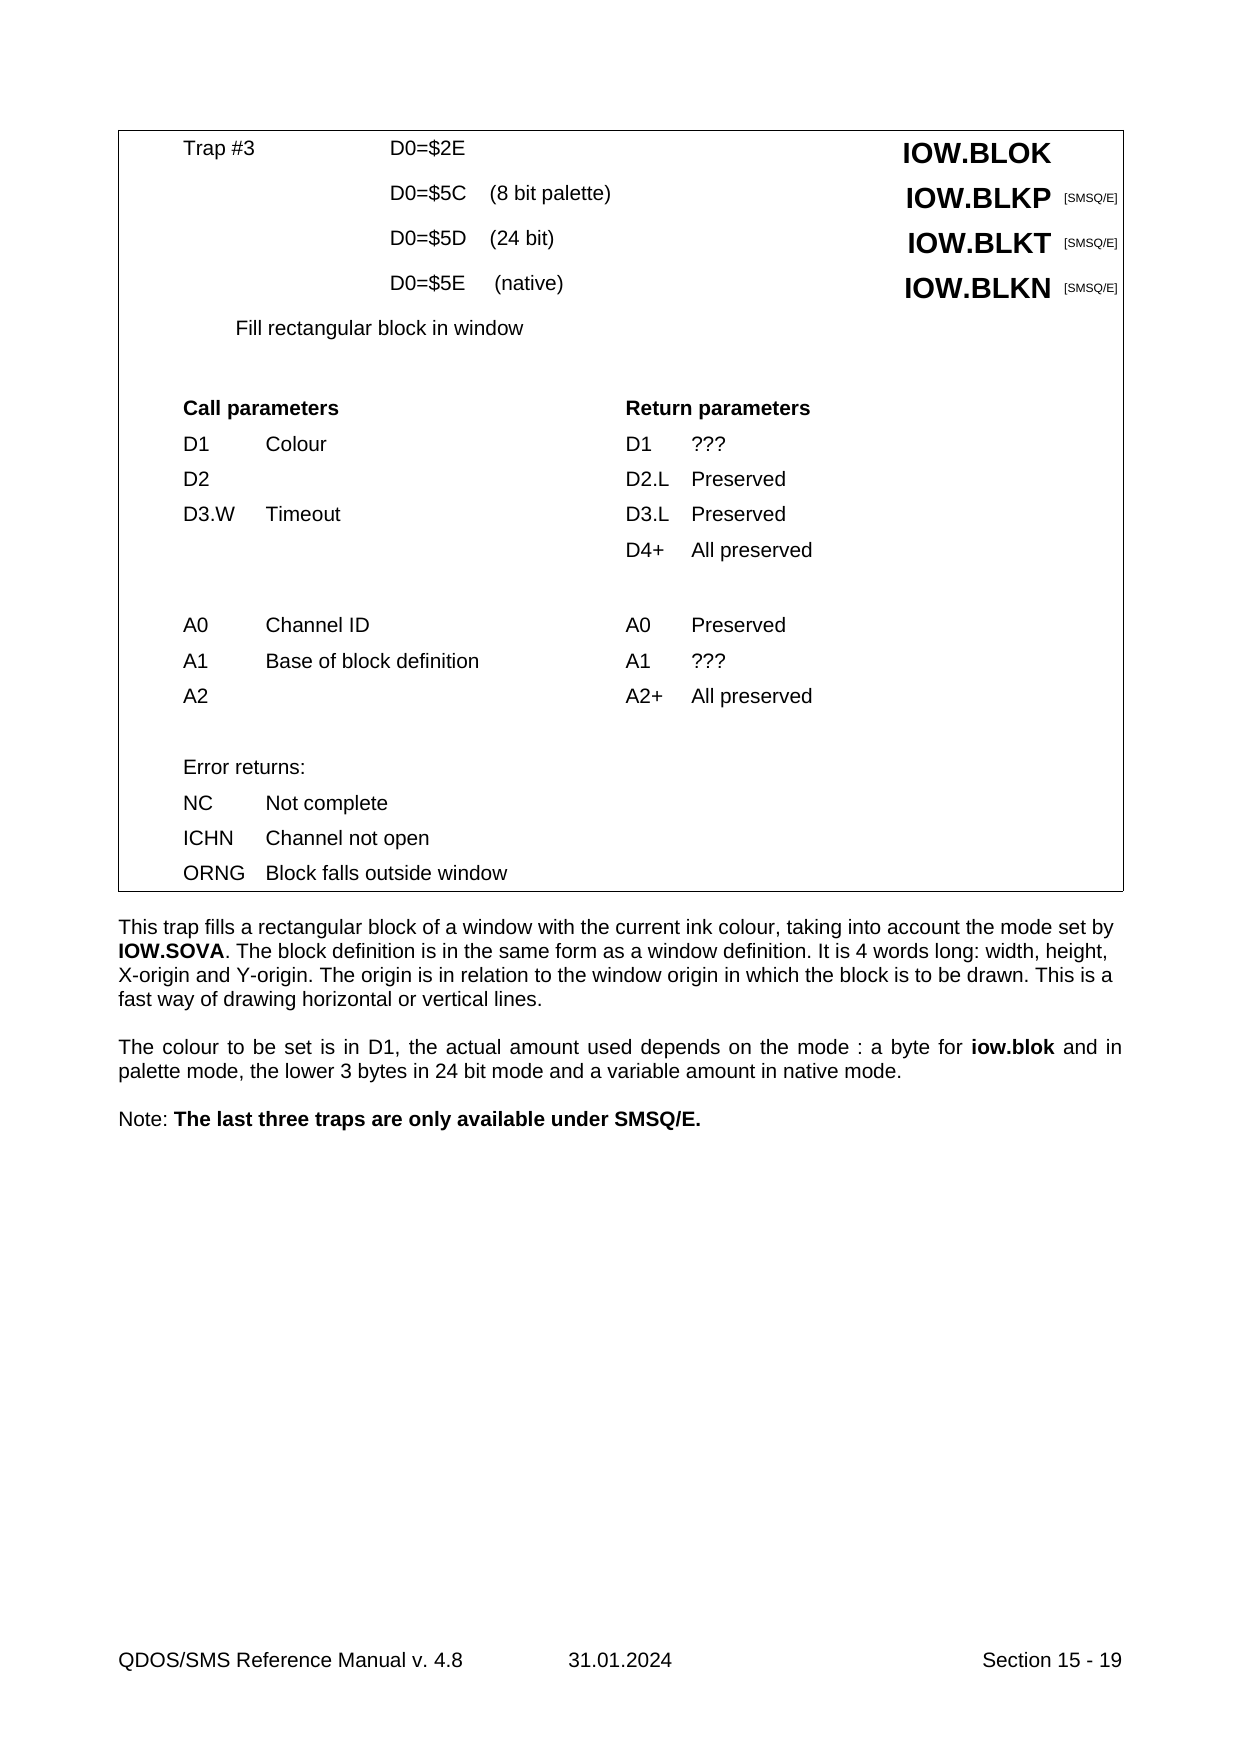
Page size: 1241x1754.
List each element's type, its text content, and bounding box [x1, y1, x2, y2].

table_cell [260, 679, 620, 714]
table_cell ORNG [177, 856, 259, 891]
table_cell A0 [177, 608, 259, 643]
text This trap fills a rectangular block of a window with the current ink colour, taking into account the mode set by IOW.SOVA. The block definition is in the same form as a window definition. It is 4 words long: width, height, X-origin and Y-origin. The origin is in relation to the window origin in which the block is to be drawn. This is a fast way of drawing horizontal or vertical lines. [118, 915, 1122, 1011]
table_cell [119, 608, 177, 643]
table_cell All preserved [685, 679, 1057, 714]
table_cell Preserved [685, 497, 1057, 532]
table_cell [1057, 568, 1123, 608]
table_cell [119, 532, 177, 567]
table_cell D1 [620, 426, 685, 461]
table_cell [SMSQ/E] [1057, 175, 1123, 220]
table_cell [177, 310, 230, 350]
table_cell [685, 714, 1057, 749]
table_cell Return parameters [620, 390, 1057, 426]
table_cell Error returns: [177, 749, 1057, 785]
table_cell D4+ [620, 532, 685, 567]
table_cell [1057, 461, 1123, 497]
table_cell D3.W [177, 497, 259, 532]
table_cell [119, 568, 177, 608]
table_cell [SMSQ/E] [1057, 265, 1123, 310]
table_cell [177, 350, 620, 390]
table_cell A2 [177, 679, 259, 714]
table_cell [620, 350, 1057, 390]
table_cell [119, 749, 177, 785]
table_cell [1057, 785, 1123, 820]
table_cell [260, 568, 620, 608]
table_cell Not complete [260, 785, 1057, 820]
table_cell [620, 568, 685, 608]
table_cell A1 [620, 643, 685, 678]
table_cell D0=$5C (8 bit palette) [384, 175, 620, 220]
table_cell [119, 714, 177, 749]
table_cell D2 [177, 461, 259, 497]
table_cell D2.L [620, 461, 685, 497]
table_cell [260, 461, 620, 497]
table_cell [620, 714, 685, 749]
table_cell [119, 265, 177, 310]
table_cell Timeout [260, 497, 620, 532]
table_cell ??? [685, 426, 1057, 461]
table_cell [SMSQ/E] [1057, 220, 1123, 265]
table_cell [1057, 608, 1123, 643]
table_cell [119, 426, 177, 461]
table_cell IOW.BLKP [620, 175, 1057, 220]
table_cell [1057, 390, 1123, 426]
table_cell [119, 310, 177, 350]
table_header D0=$2E [384, 131, 620, 175]
table_cell All preserved [685, 532, 1057, 567]
table_cell [119, 461, 177, 497]
table_cell D0=$5E (native) [384, 265, 620, 310]
table_cell Channel ID [260, 608, 620, 643]
table_cell [177, 568, 259, 608]
table_cell [119, 785, 177, 820]
table_cell [1057, 820, 1123, 856]
table_cell [177, 714, 259, 749]
table_cell [119, 220, 177, 265]
table_header IOW.BLOK [620, 131, 1057, 175]
table_cell ICHN [177, 820, 259, 856]
table_cell Channel not open [260, 820, 1057, 856]
table_cell [685, 568, 1057, 608]
table_cell [177, 532, 259, 567]
table_cell [1057, 350, 1123, 390]
table_cell [1057, 679, 1123, 714]
table_cell [260, 714, 620, 749]
table_cell Block falls outside window [260, 856, 1057, 891]
table_cell D3.L [620, 497, 685, 532]
table_cell Call parameters [177, 390, 620, 426]
table_cell [1057, 532, 1123, 567]
table_cell D1 [177, 426, 259, 461]
table_cell [119, 643, 177, 678]
table_cell [1057, 749, 1123, 785]
table_header [1057, 131, 1123, 175]
table_cell [177, 265, 384, 310]
table_header Trap #3 [177, 131, 384, 175]
table_cell Base of block definition [260, 643, 620, 678]
table_cell [1057, 497, 1123, 532]
table_cell [119, 390, 177, 426]
table_cell Preserved [685, 608, 1057, 643]
table_cell [1057, 426, 1123, 461]
table_cell [1057, 856, 1123, 891]
table_cell [177, 175, 384, 220]
table_cell NC [177, 785, 259, 820]
table_cell [260, 532, 620, 567]
table_cell [119, 679, 177, 714]
table_cell Fill rectangular block in window [230, 310, 1057, 350]
table_cell D0=$5D (24 bit) [384, 220, 620, 265]
table_cell IOW.BLKN [620, 265, 1057, 310]
table_cell ??? [685, 643, 1057, 678]
text The colour to be set is in D1, the actual amount used depends on the mode : a byte for iow.blok and in palette mode, the lower 3 bytes in 24 bit mode and a variable amount in native mode. [118, 1035, 1122, 1083]
table_cell [1057, 310, 1123, 350]
table_header [119, 131, 177, 175]
table_cell Preserved [685, 461, 1057, 497]
table_cell [119, 856, 177, 891]
table_cell [177, 220, 384, 265]
table_cell IOW.BLKT [620, 220, 1057, 265]
table_cell [1057, 714, 1123, 749]
text Note: The last three traps are only available under SMSQ/E. [118, 1107, 1122, 1131]
table_cell A2+ [620, 679, 685, 714]
table_cell [1057, 643, 1123, 678]
table_cell [119, 175, 177, 220]
table_cell [119, 820, 177, 856]
table_cell Colour [260, 426, 620, 461]
table_cell [119, 350, 177, 390]
table_cell A1 [177, 643, 259, 678]
table_cell A0 [620, 608, 685, 643]
table_cell [119, 497, 177, 532]
